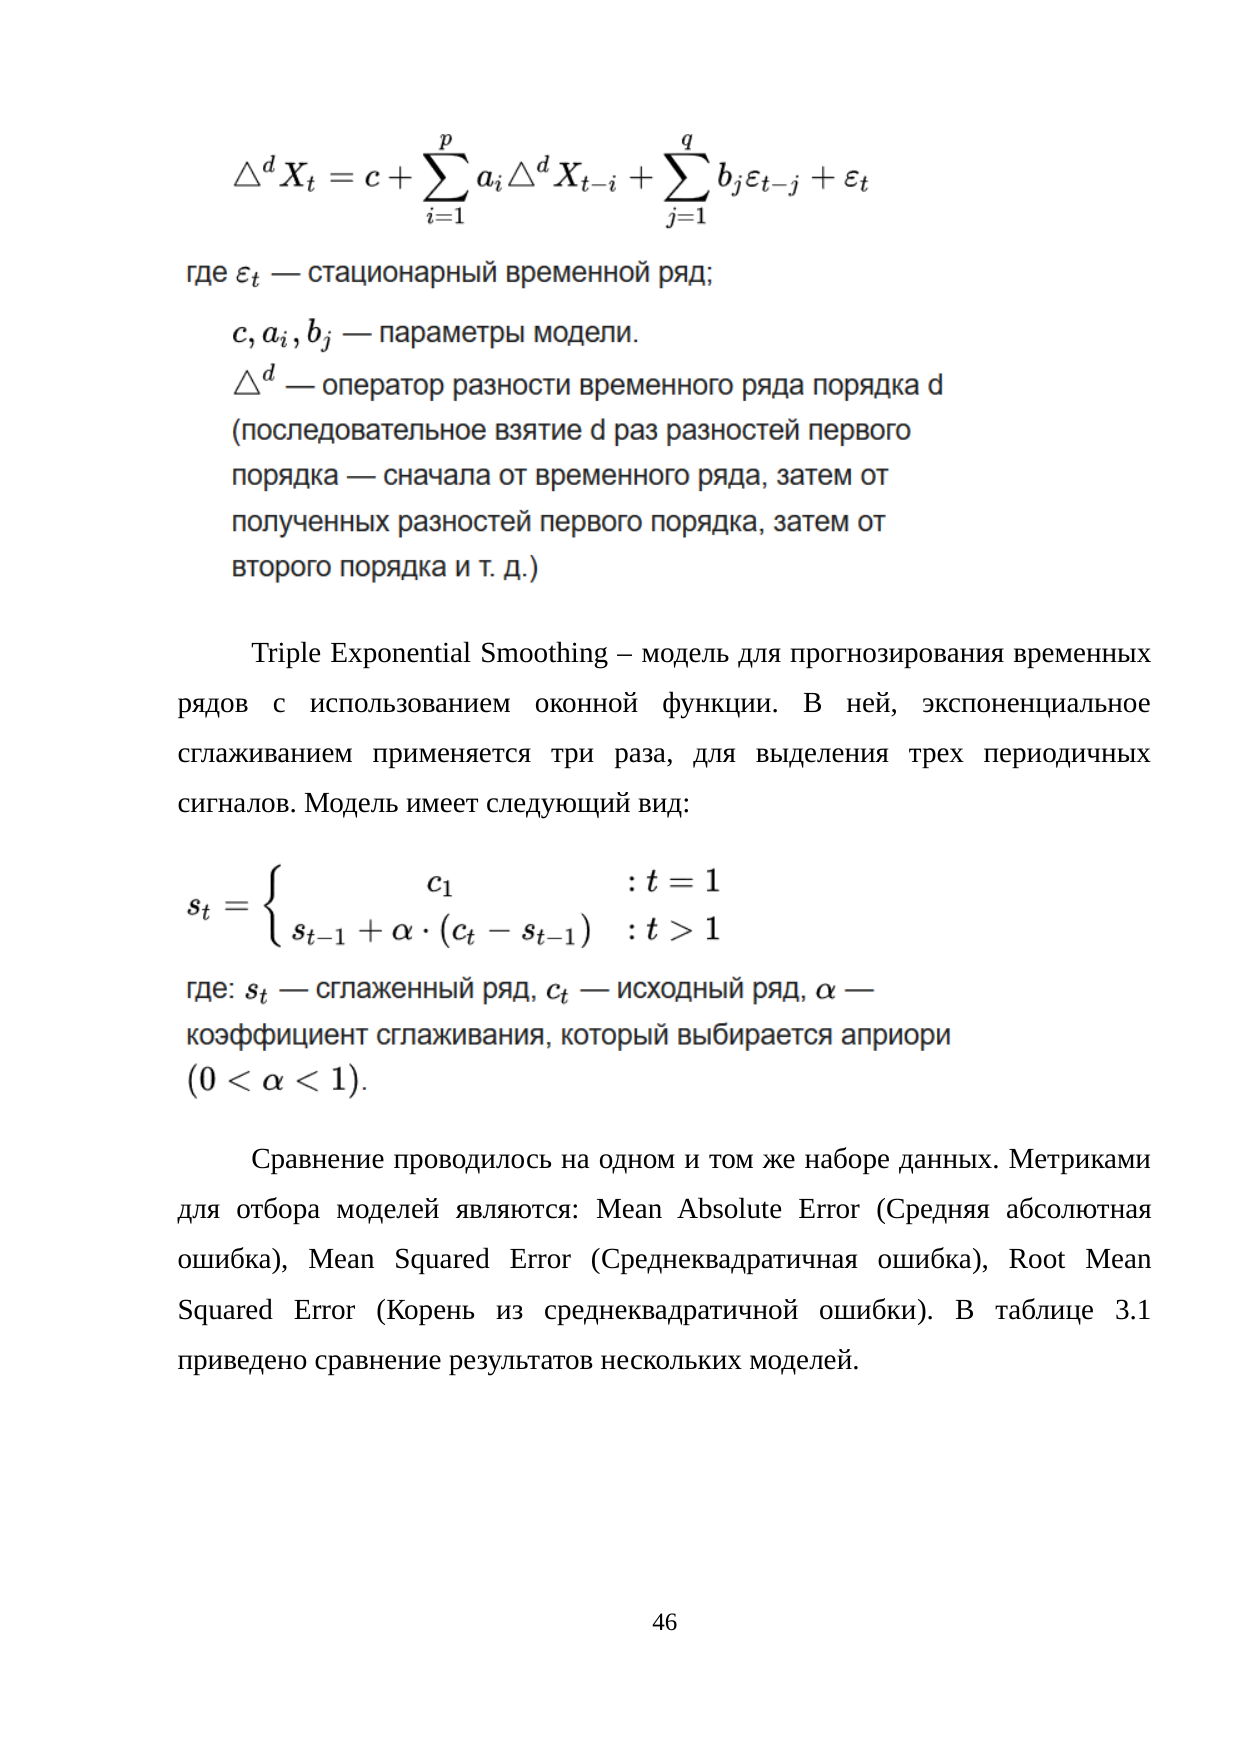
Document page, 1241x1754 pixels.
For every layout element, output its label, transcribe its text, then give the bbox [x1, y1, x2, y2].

text Сравнение проводилось на одном и том же наборе данных. Метриками для отбора моделей являются: Mean Absolute Error (Средняя абсолютная ошибка), Mean Squared Error (Среднеквадратичная ошибка), Root Mean Squared Error (Корень из среднеквадратичной ошибки). В таблице 3.1 приведено сравнение результатов нескольких моделей. [177, 1141, 1152, 1376]
picture [177, 118, 966, 604]
picture [177, 850, 966, 1110]
text Triple Exponential Smoothing – модель для прогнозирования временных рядов с использованием оконной функции. В ней, экспоненциальное сглаживанием применяется три раза, для выделения трех периодичных сигналов. Модель имеет следующий вид: [177, 635, 1152, 819]
